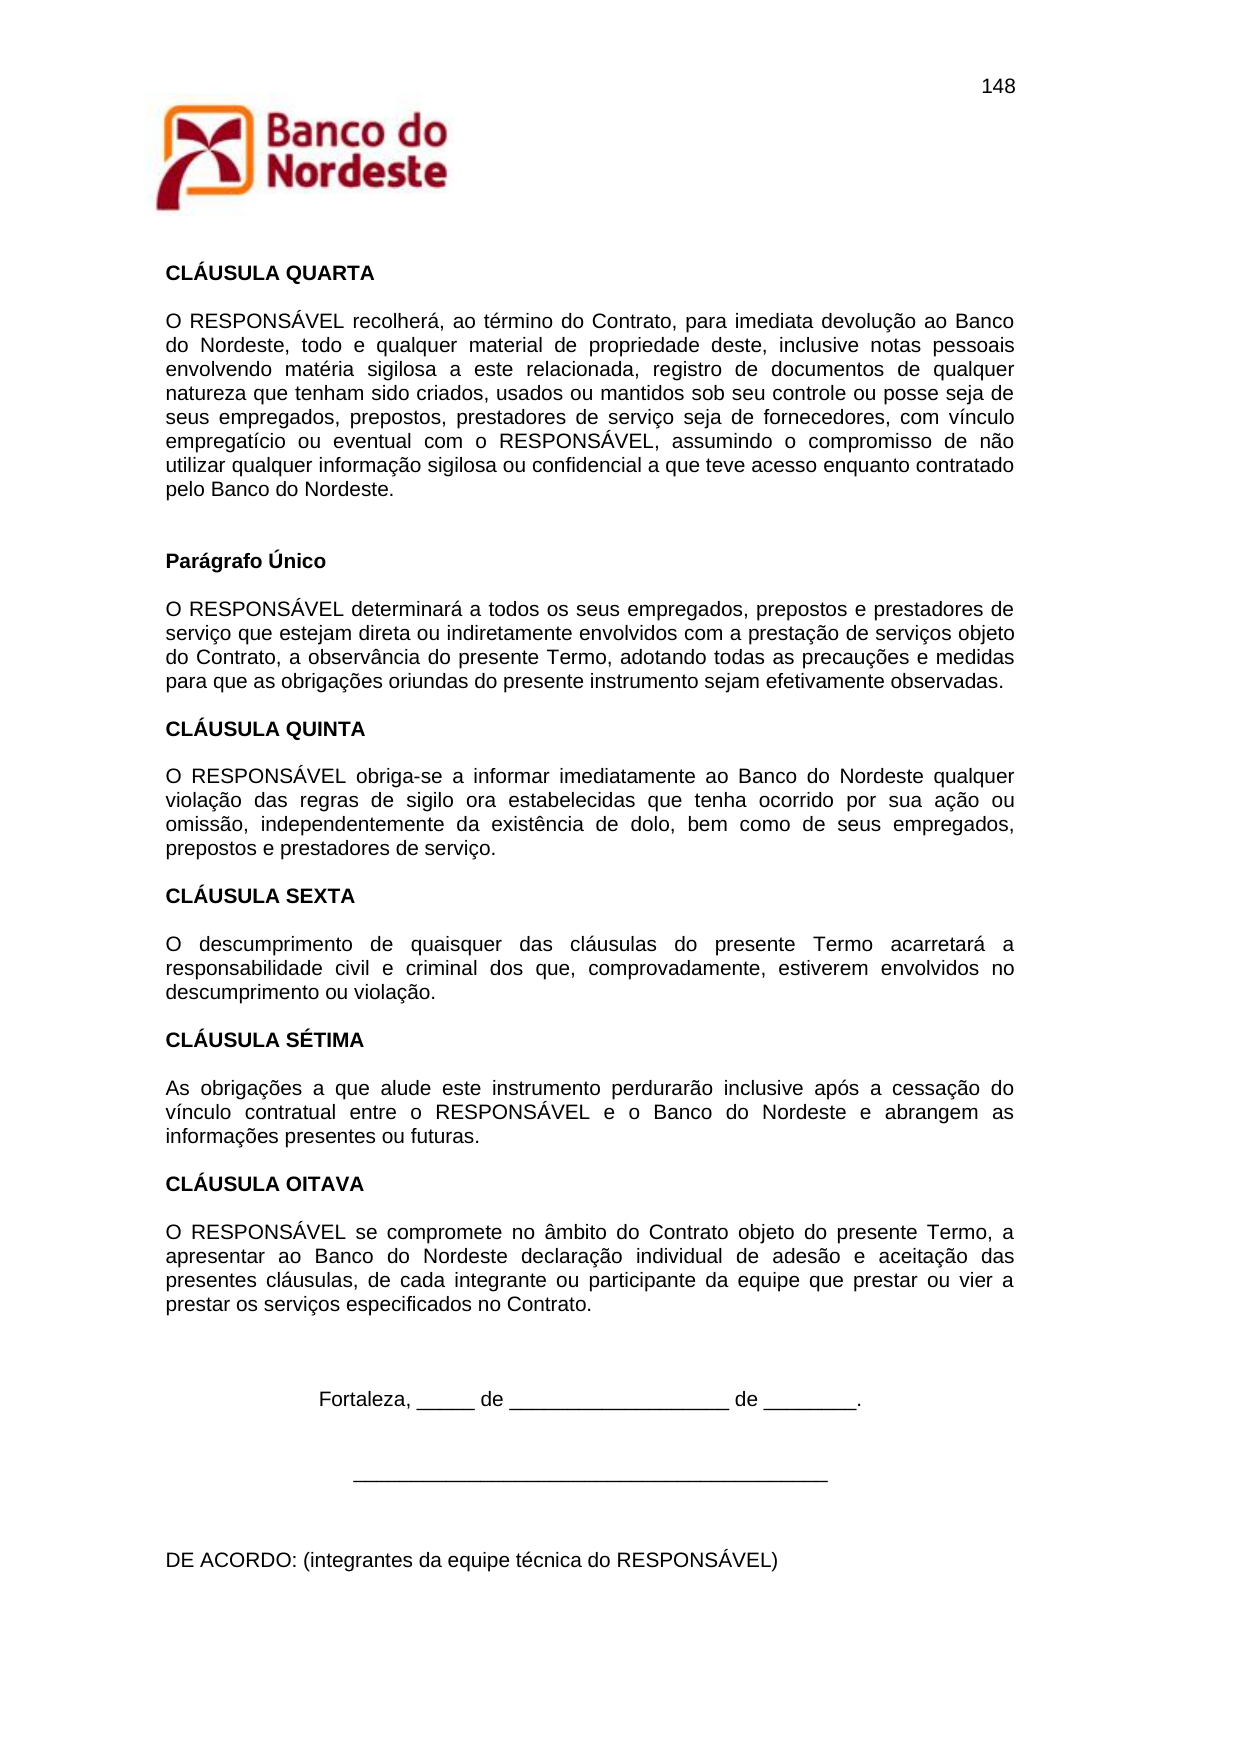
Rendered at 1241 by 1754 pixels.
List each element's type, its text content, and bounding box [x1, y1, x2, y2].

text CLÁUSULA QUARTA [165, 261, 1016, 285]
text O RESPONSÁVEL obriga-se a informar imediatamente ao Banco do Nordeste qualquer violação das regras de sigilo ora estabelecidas que tenha ocorrido por sua ação ou omissão, independentemente da existência de dolo, bem como de seus empregados, prepostos e prestadores de serviço. [165, 764, 1016, 860]
text As obrigações a que alude este instrumento perdurarão inclusive após a cessação do vínculo contratual entre o RESPONSÁVEL e o Banco do Nordeste e abrangem as informações presentes ou futuras. [165, 1076, 1016, 1148]
text CLÁUSULA QUINTA [165, 716, 1016, 740]
text CLÁUSULA SEXTA [165, 884, 1016, 908]
text CLÁUSULA SÉTIMA [165, 1028, 1016, 1052]
text CLÁUSULA OITAVA [165, 1172, 1016, 1196]
text O descumprimento de quaisquer das cláusulas do presente Termo acarretará a responsabilidade civil e criminal dos que, comprovadamente, estiverem envolvidos no descumprimento ou violação. [165, 932, 1016, 1004]
text O RESPONSÁVEL recolherá, ao término do Contrato, para imediata devolução ao Banco do Nordeste, todo e qualquer material de propriedade deste, inclusive notas pessoais envolvendo matéria sigilosa a este relacionada, registro de documentos de qualquer natureza que tenham sido criados, usados ou mantidos sob seu controle ou posse seja de seus empregados, prepostos, prestadores de serviço seja de fornecedores, com vínculo empregatício ou eventual com o RESPONSÁVEL, assumindo o compromisso de não utilizar qualquer informação sigilosa ou confidencial a que teve acesso enquanto contratado pelo Banco do Nordeste. [165, 309, 1016, 501]
text O RESPONSÁVEL determinará a todos os seus empregados, prepostos e prestadores de serviço que estejam direta ou indiretamente envolvidos com a prestação de serviços objeto do Contrato, a observância do presente Termo, adotando todas as precauções e medidas para que as obrigações oriundas do presente instrumento sejam efetivamente observadas. [165, 597, 1016, 692]
text Parágrafo Único [165, 549, 1016, 573]
text DE ACORDO: (integrantes da equipe técnica do RESPONSÁVEL) [165, 1548, 1016, 1572]
text _________________________________________ [165, 1459, 1016, 1483]
text Fortaleza, _____ de ___________________ de ________. [165, 1387, 1016, 1411]
picture [144, 93, 455, 220]
text O RESPONSÁVEL se compromete no âmbito do Contrato objeto do presente Termo, a apresentar ao Banco do Nordeste declaração individual de adesão e aceitação das presentes cláusulas, de cada integrante ou participante da equipe que prestar ou vier a prestar os serviços especificados no Contrato. [165, 1219, 1016, 1315]
